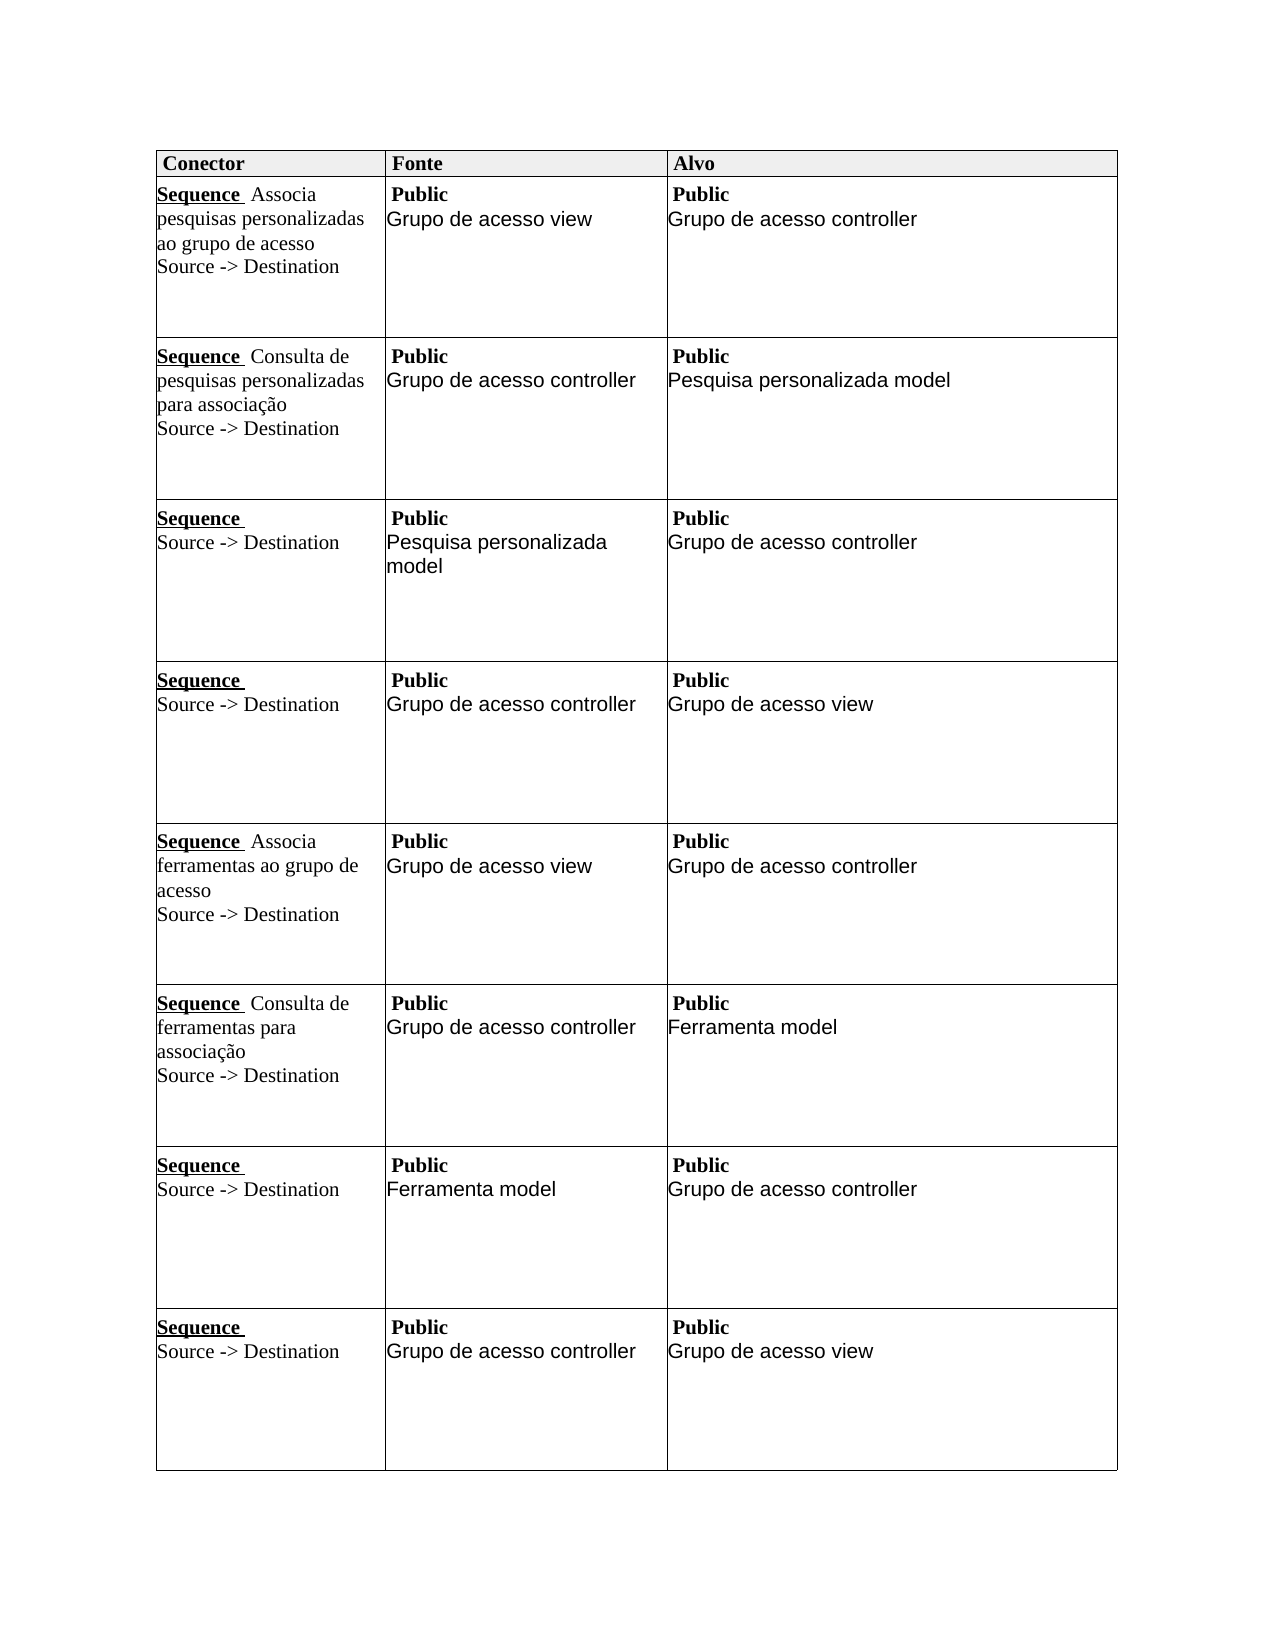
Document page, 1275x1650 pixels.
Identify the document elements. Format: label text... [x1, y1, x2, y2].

table_cell Sequence Consulta de ferramentas para associação Source -> Destination [157, 985, 385, 1146]
table_cell Public Grupo de acesso controller [386, 662, 667, 823]
table_cell Public Pesquisa personalizada model [386, 500, 667, 661]
table_cell Public Grupo de acesso controller [668, 177, 1117, 337]
table_cell Sequence Source -> Destination [157, 662, 385, 823]
table_cell Sequence Consulta de pesquisas personalizadas para associação Source -> Destination [157, 338, 385, 499]
table_cell Public Grupo de acesso controller [668, 824, 1117, 984]
table_header Conector [157, 151, 385, 176]
table_cell Sequence Associa pesquisas personalizadas ao grupo de acesso Source -> Destination [157, 177, 385, 337]
table_cell Public Grupo de acesso controller [668, 1147, 1117, 1308]
table_cell Sequence Source -> Destination [157, 500, 385, 661]
table_cell Sequence Source -> Destination [157, 1147, 385, 1308]
table_cell Public Grupo de acesso controller [668, 500, 1117, 661]
table_header Alvo [668, 151, 1117, 176]
table_cell Public Grupo de acesso view [386, 824, 667, 984]
table_cell Public Grupo de acesso view [668, 1309, 1117, 1470]
table_cell Public Ferramenta model [668, 985, 1117, 1146]
table_cell Sequence Associa ferramentas ao grupo de acesso Source -> Destination [157, 824, 385, 984]
table_cell Sequence Source -> Destination [157, 1309, 385, 1470]
table_header Fonte [386, 151, 667, 176]
table_cell Public Grupo de acesso controller [386, 985, 667, 1146]
table_cell Public Pesquisa personalizada model [668, 338, 1117, 499]
table_cell Public Grupo de acesso controller [386, 338, 667, 499]
table_cell Public Grupo de acesso controller [386, 1309, 667, 1470]
table_cell Public Ferramenta model [386, 1147, 667, 1308]
table_cell Public Grupo de acesso view [668, 662, 1117, 823]
table_cell Public Grupo de acesso view [386, 177, 667, 337]
